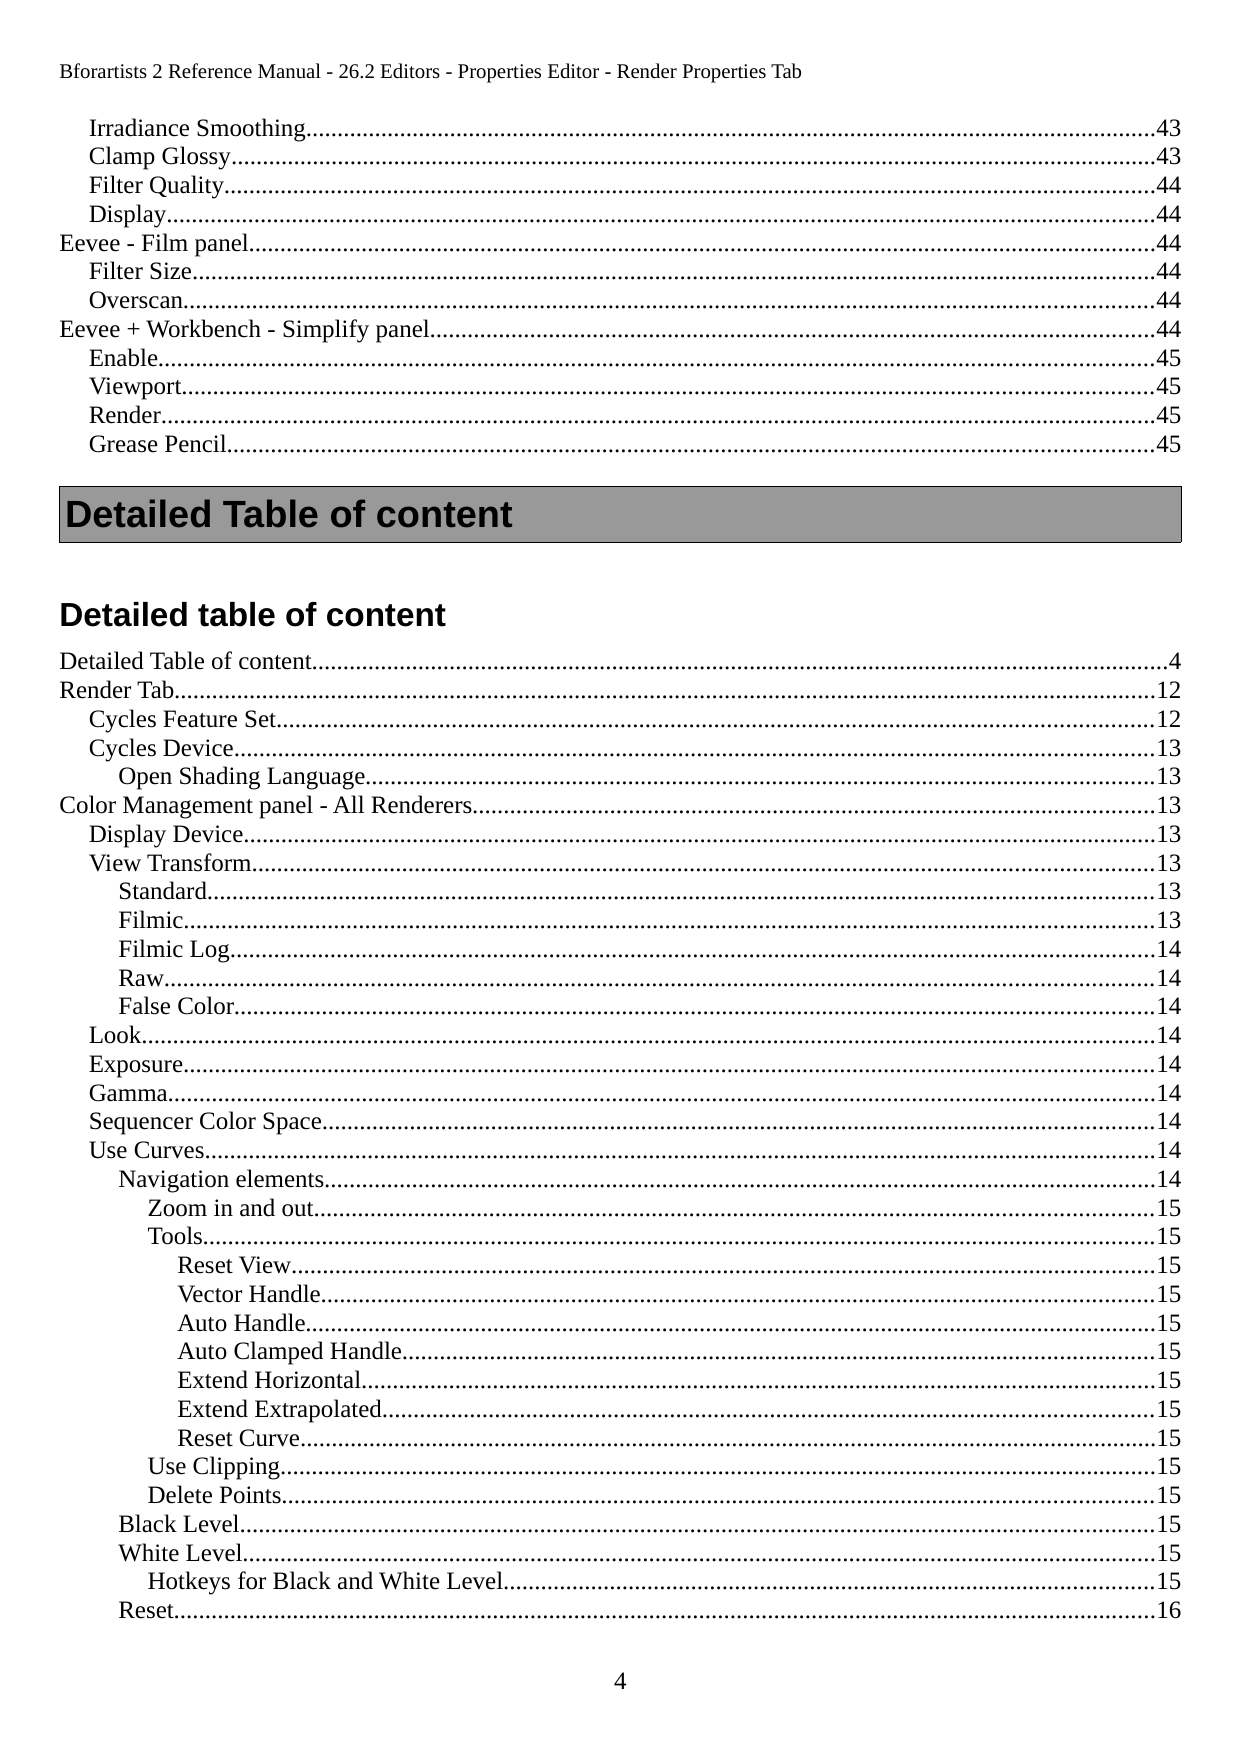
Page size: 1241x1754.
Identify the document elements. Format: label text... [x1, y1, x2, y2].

text Filmic Log 14 [118, 934, 1181, 963]
text Exposure 14 [88, 1049, 1181, 1078]
text Black Level 15 [118, 1509, 1181, 1538]
text Overscan 44 [88, 285, 1181, 314]
text Navigation elements 14 [118, 1164, 1181, 1193]
text Clamp Glossy 43 [88, 141, 1181, 170]
text Use Curves 14 [88, 1135, 1181, 1164]
text Color Management panel - All Renderers 13 [59, 790, 1181, 819]
text Enable 45 [88, 343, 1181, 371]
text View Transform 13 [88, 848, 1181, 876]
text Filter Quality 44 [88, 170, 1181, 199]
text Open Shading Language 13 [118, 761, 1181, 790]
text Viewport 45 [88, 371, 1181, 400]
text False Color 14 [118, 991, 1181, 1020]
text Cycles Device 13 [88, 733, 1181, 761]
text Irradiance Smoothing 43 [88, 113, 1181, 141]
text Eevee + Workbench - Simplify panel 44 [59, 314, 1181, 343]
subtitle Detailed table of content [59, 595, 1181, 634]
text Detailed Table of content 4 [59, 646, 1181, 675]
text Display Device 13 [88, 819, 1181, 848]
text Filter Size 44 [88, 256, 1181, 285]
text Eevee - Film panel 44 [59, 228, 1181, 256]
text Cycles Feature Set 12 [88, 704, 1181, 733]
text Vector Handle 15 [177, 1279, 1181, 1308]
text Gamma 14 [88, 1078, 1181, 1106]
text Standard 13 [118, 876, 1181, 905]
text Render 45 [88, 400, 1181, 429]
text Sequencer Color Space 14 [88, 1106, 1181, 1135]
text Look 14 [88, 1020, 1181, 1049]
text Delete Points 15 [147, 1480, 1181, 1509]
text Filmic 13 [118, 905, 1181, 934]
text Grease Pencil 45 [88, 429, 1181, 458]
text Extend Horizontal 15 [177, 1365, 1181, 1394]
text Reset Curve 15 [177, 1423, 1181, 1451]
text White Level 15 [118, 1538, 1181, 1566]
text Extend Extrapolated 15 [177, 1394, 1181, 1423]
text Auto Clamped Handle 15 [177, 1336, 1181, 1365]
text Display 44 [88, 199, 1181, 228]
text Hotkeys for Black and White Level 15 [147, 1566, 1181, 1595]
text Use Clipping 15 [147, 1451, 1181, 1480]
text Reset 16 [118, 1595, 1181, 1624]
text Render Tab 12 [59, 675, 1181, 704]
table_header Detailed Table of content [60, 487, 1181, 542]
text Auto Handle 15 [177, 1308, 1181, 1336]
text Reset View 15 [177, 1250, 1181, 1279]
text Tools 15 [147, 1221, 1181, 1250]
text Zoom in and out 15 [147, 1193, 1181, 1221]
text Raw 14 [118, 963, 1181, 991]
